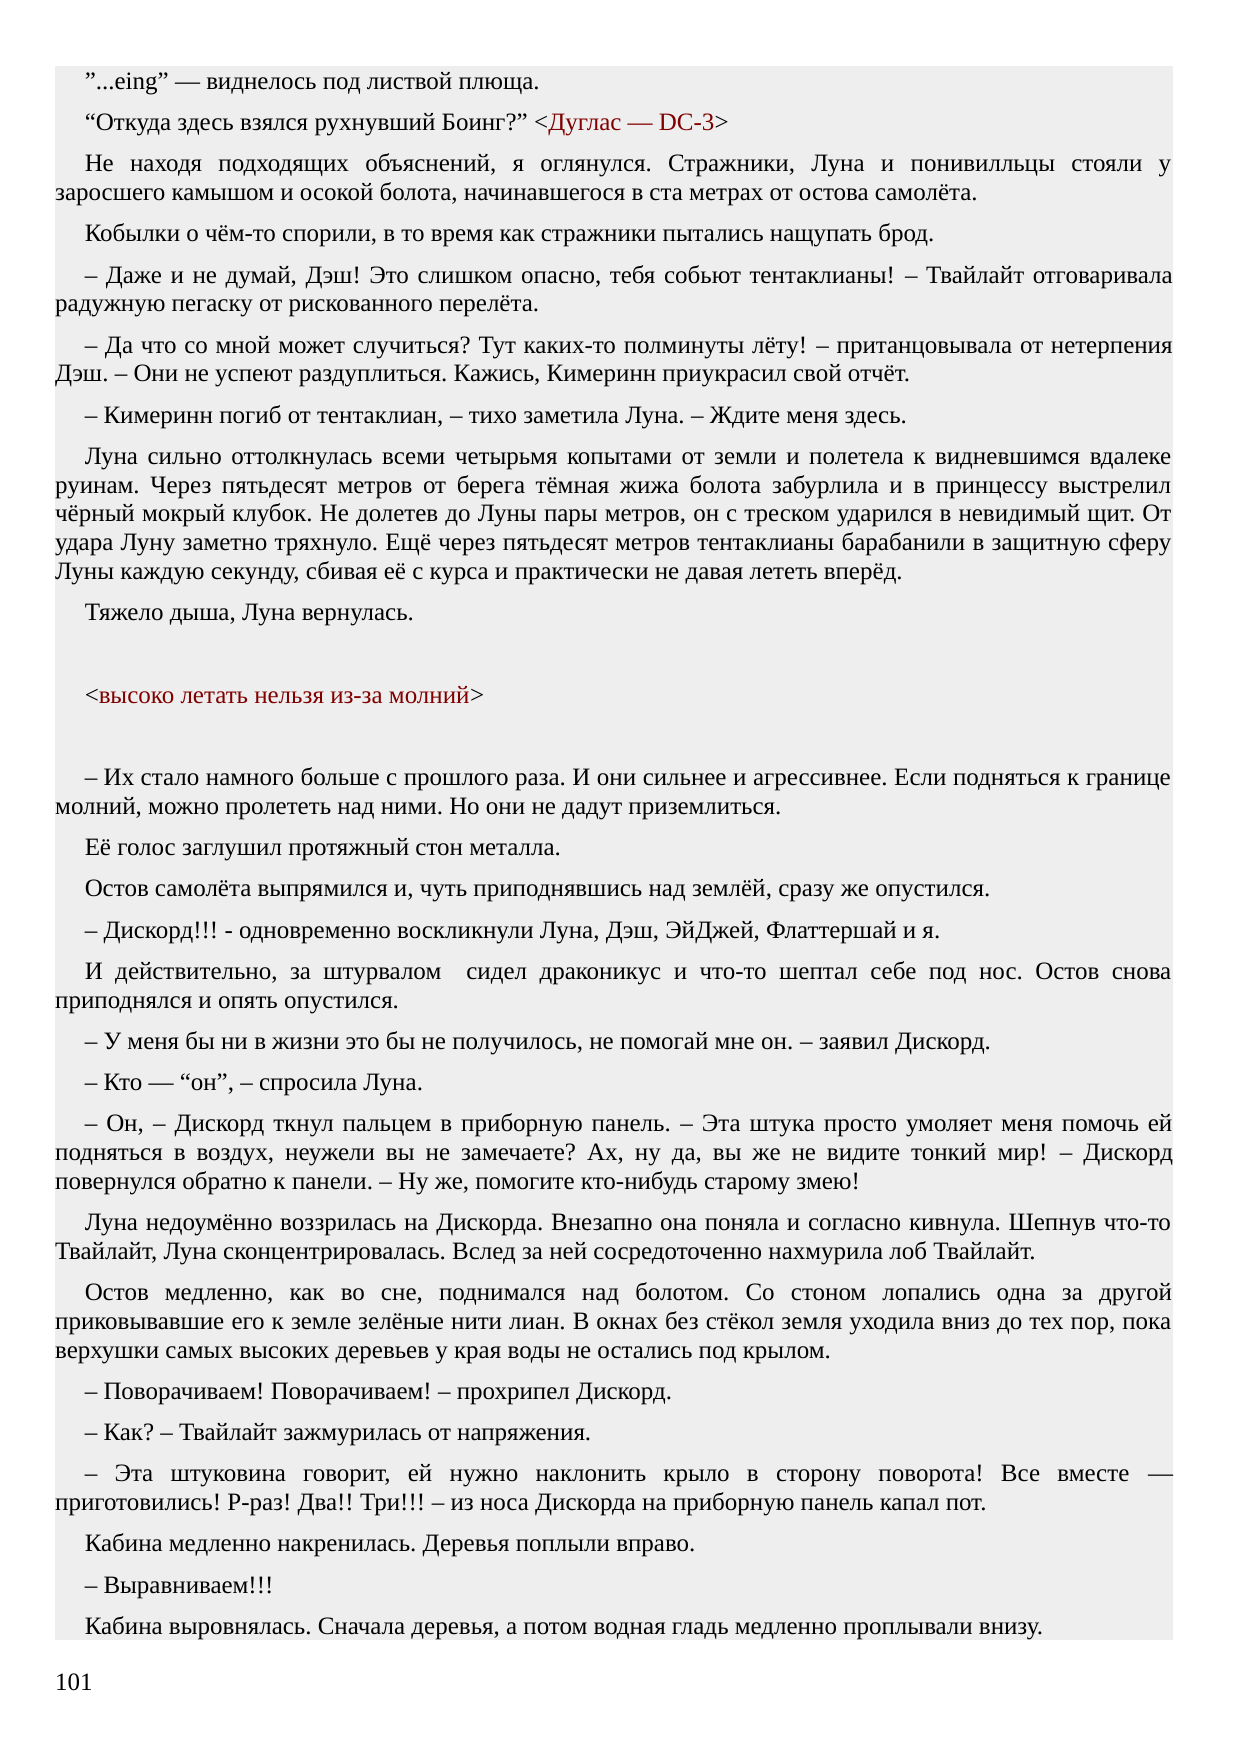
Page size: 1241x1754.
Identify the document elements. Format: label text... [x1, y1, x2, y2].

text Не находя подходящих объяснений, я оглянулся. Стражники, Луна и понивилльцы стояли у заросшего камышом и осокой болота, начинавшегося в ста метрах от остова самолёта. [55, 148, 1173, 206]
text Остов самолёта выпрямился и, чуть приподнявшись над землёй, сразу же опустился. [55, 873, 1173, 902]
text Остов медленно, как во сне, поднимался над болотом. Со стоном лопались одна за другой приковывавшие его к земле зелёные нити лиан. В окнах без стёкол земля уходила вниз до тех пор, пока верхушки самых высоких деревьев у края воды не остались под крылом. [55, 1277, 1173, 1363]
text Луна недоумённо воззрилась на Дискорда. Внезапно она поняла и согласно кивнула. Шепнув что-то Твайлайт, Луна сконцентрировалась. Вслед за ней сосредоточенно нахмурила лоб Твайлайт. [55, 1207, 1173, 1265]
text – Дискорд!!! - одновременно воскликнули Луна, Дэш, ЭйДжей, Флаттершай и я. [55, 915, 1173, 943]
text – Он, – Дискорд ткнул пальцем в приборную панель. – Эта штука просто умоляет меня помочь ей подняться в воздух, неужели вы не замечаете? Ах, ну да, вы же не видите тонкий мир! – Дискорд повернулся обратно к панели. – Ну же, помогите кто-нибудь старому змею! [55, 1108, 1173, 1195]
text – Да что со мной может случиться? Тут каких-то полминуты лёту! – пританцовывала от нетерпения Дэш. – Они не успеют раздуплиться. Кажись, Кимеринн приукрасил свой отчёт. [55, 330, 1173, 387]
text Кабина медленно накренилась. Деревья поплыли вправо. [55, 1528, 1173, 1557]
text – Даже и не думай, Дэш! Это слишком опасно, тебя собьют тентаклианы! – Твайлайт отговаривала радужную пегаску от рискованного перелёта. [55, 260, 1173, 317]
text “Откуда здесь взялся рухнувший Боинг?” <Дуглас — DC-3> [55, 107, 1173, 136]
text Тяжело дыша, Луна вернулась. [55, 597, 1173, 626]
text – У меня бы ни в жизни это бы не получилось, не помогай мне он. – заявил Дискорд. [55, 1026, 1173, 1055]
text – Кимеринн погиб от тентаклиан, – тихо заметила Луна. – Ждите меня здесь. [55, 400, 1173, 428]
text <высоко летать нельзя из-за молний> [55, 680, 1173, 708]
text Её голос заглушил протяжный стон металла. [55, 832, 1173, 861]
text Кабина выровнялась. Сначала деревья, а потом водная гладь медленно проплывали внизу. [55, 1611, 1173, 1640]
text – Их стало намного больше с прошлого раза. И они сильнее и агрессивнее. Если подняться к границе молний, можно пролететь над ними. Но они не дадут приземлиться. [55, 762, 1173, 820]
text – Кто — “он”, – спросила Луна. [55, 1067, 1173, 1096]
text Луна сильно оттолкнулась всеми четырьмя копытами от земли и полетела к видневшимся вдалеке руинам. Через пятьдесят метров от берега тёмная жижа болота забурлила и в принцессу выстрелил чёрный мокрый клубок. Не долетев до Луны пары метров, он с треском ударился в невидимый щит. От удара Луну заметно тряхнуло. Ещё через пятьдесят метров тентаклианы барабанили в защитную сферу Луны каждую секунду, сбивая её с курса и практически не давая лететь вперёд. [55, 441, 1173, 585]
text И действительно, за штурвалом сидел драконикус и что-то шептал себе под нос. Остов снова приподнялся и опять опустился. [55, 956, 1173, 1013]
text – Поворачиваем! Поворачиваем! – прохрипел Дискорд. [55, 1376, 1173, 1405]
text Кобылки о чём-то спорили, в то время как стражники пытались нащупать брод. [55, 218, 1173, 247]
text – Эта штуковина говорит, ей нужно наклонить крыло в сторону поворота! Все вместе — приготовились! Р-раз! Два!! Три!!! – из носа Дискорда на приборную панель капал пот. [55, 1458, 1173, 1516]
text – Выравниваем!!! [55, 1570, 1173, 1598]
text ”...eing” — виднелось под листвой плюща. [55, 66, 1173, 95]
text – Как? – Твайлайт зажмурилась от напряжения. [55, 1417, 1173, 1446]
